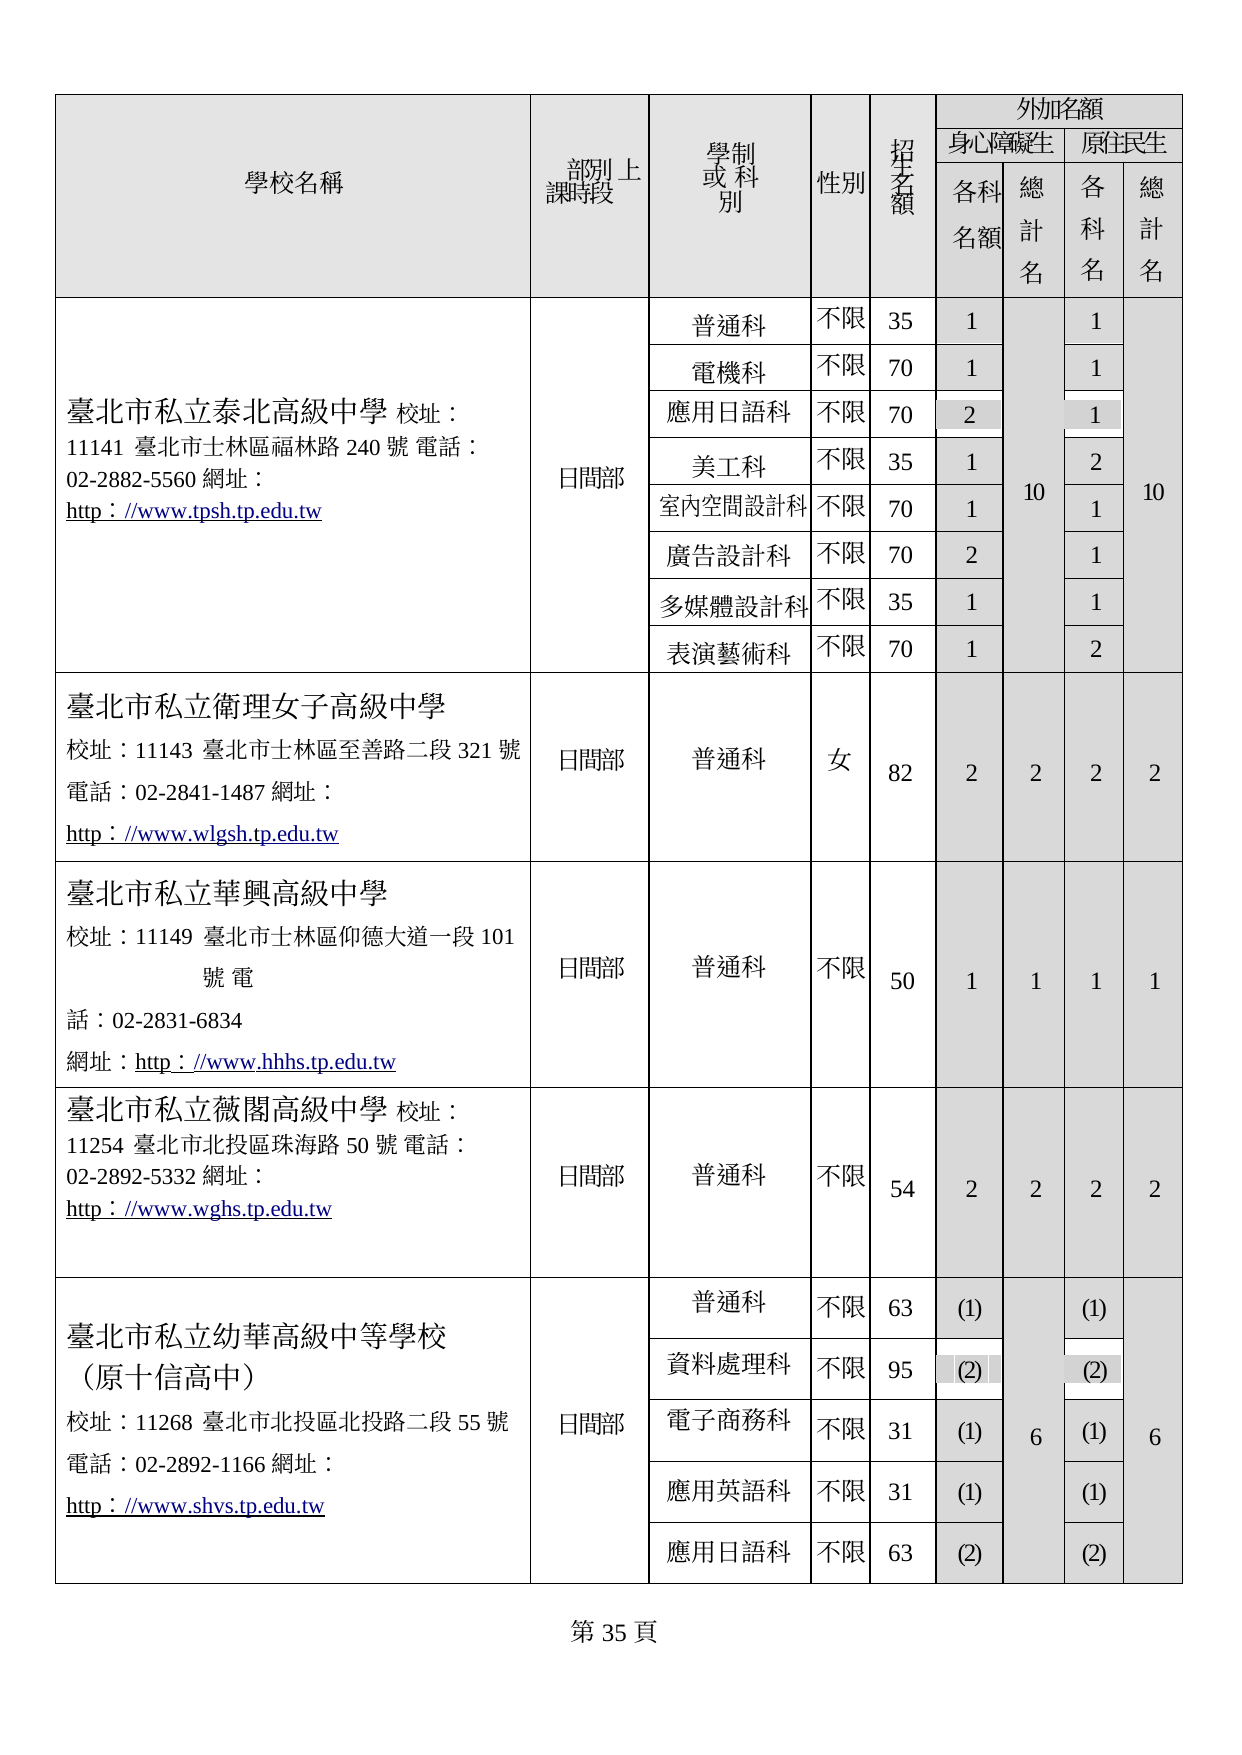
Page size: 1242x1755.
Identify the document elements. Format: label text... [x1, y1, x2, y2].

table_cell 1 [1065, 345, 1123, 390]
table_cell 1 [1065, 532, 1123, 578]
table_cell 1 [937, 579, 1002, 625]
table_cell 31 [871, 1400, 935, 1461]
table_cell 50 [871, 862, 935, 1087]
table_cell 63 [871, 1278, 935, 1338]
table_cell 電子商務科 [650, 1400, 810, 1461]
table_cell 35 [871, 579, 935, 625]
table_header 部別 上課時段 [531, 95, 648, 297]
table_cell 普通科 [650, 1088, 810, 1277]
table_cell 身心障礙生 [937, 129, 1064, 162]
table_cell 臺北市私立幼華高級中等學校 （原十信高中） 校址：11268 臺北市北投區北投路二段 55 號 電話：02-2892-1166 網址：http：//www.shvs.tp.edu.tw [56, 1278, 530, 1583]
table_cell 各科名額 [1065, 163, 1123, 297]
table_cell 1 [1065, 298, 1123, 343]
table_cell 不限 [812, 626, 869, 672]
table_cell 不限 [812, 1523, 869, 1583]
table_cell 臺北市私立薇閣高級中學 校址：11254 臺北市北投區珠海路 50 號 電話：02-2892-5332 網址：http：//www.wghs.tp.edu.tw [56, 1088, 530, 1277]
table_cell 各科名額 [937, 163, 1002, 297]
table_cell 應用日語科 [650, 391, 810, 437]
table_cell 2 [1004, 673, 1064, 861]
table_cell 不限 [812, 862, 869, 1087]
table_cell (2) [937, 1523, 1002, 1583]
table_cell 1 [1065, 391, 1123, 437]
table_cell 95 [871, 1339, 935, 1399]
table_cell 10 [1004, 298, 1064, 672]
table_cell (1) [1065, 1400, 1123, 1461]
table_cell 2 [1004, 1088, 1064, 1277]
table_cell (1) [937, 1278, 1002, 1338]
table_cell 總計名額 [1124, 163, 1182, 297]
table_header 外加名額 [937, 95, 1182, 128]
table_cell 原住民生 [1065, 129, 1182, 162]
table_cell 女 [812, 673, 869, 861]
table_cell 31 [871, 1462, 935, 1522]
table_cell 2 [1065, 673, 1123, 861]
table_cell (1) [937, 1400, 1002, 1461]
table_cell 資料處理科 [650, 1339, 810, 1399]
table_cell (1) [1065, 1278, 1123, 1338]
table_cell 不限 [812, 579, 869, 625]
table_header 學校名稱 [56, 95, 530, 297]
table_cell 日間部 [531, 862, 648, 1087]
table_cell 不限 [812, 298, 869, 343]
table_cell 普通科 [650, 298, 810, 343]
table_cell 臺北市私立華興高級中學 校址：11149 臺北市士林區仰德大道一段 101 號 電話：02-2831-6834 網址：http：//www.hhhs.tp.edu.tw [56, 862, 530, 1087]
table_cell 不限 [812, 1278, 869, 1338]
table_cell 1 [1124, 862, 1182, 1087]
table_cell 35 [871, 438, 935, 484]
table_cell 1 [1065, 485, 1123, 531]
table_cell 2 [937, 673, 1002, 861]
table_cell 1 [1065, 862, 1123, 1087]
table_cell 70 [871, 532, 935, 578]
table_cell 電機科 [650, 345, 810, 390]
table_cell 總計名額 [1004, 163, 1064, 297]
table_cell 不限 [812, 532, 869, 578]
table_cell (2) [937, 1339, 1002, 1399]
table_header 招 生 名 額 [871, 95, 935, 297]
table_cell 2 [937, 391, 1002, 437]
table_cell 普通科 [650, 673, 810, 861]
table_cell 6 [1004, 1278, 1064, 1583]
table_cell 多媒體設計科 [650, 579, 810, 625]
table_cell 10 [1124, 298, 1182, 672]
table_cell 不限 [812, 1462, 869, 1522]
table_cell (1) [1065, 1462, 1123, 1522]
table_cell 2 [937, 532, 1002, 578]
table_cell 不限 [812, 438, 869, 484]
table_cell 不限 [812, 1339, 869, 1399]
table_cell 1 [937, 862, 1002, 1087]
table_header 性別 [812, 95, 869, 297]
table_cell 不限 [812, 485, 869, 531]
table_cell 35 [871, 298, 935, 343]
table_cell 不限 [812, 345, 869, 390]
table_cell 63 [871, 1523, 935, 1583]
table_cell 日間部 [531, 298, 648, 672]
table_cell 美工科 [650, 438, 810, 484]
table_cell 2 [1124, 1088, 1182, 1277]
table_cell 應用英語科 [650, 1462, 810, 1522]
table_cell 日間部 [531, 1088, 648, 1277]
table_cell 1 [1065, 579, 1123, 625]
table_cell 82 [871, 673, 935, 861]
table_cell (1) [937, 1462, 1002, 1522]
table_cell 應用日語科 [650, 1523, 810, 1583]
table_header 學制 或 科別 [650, 95, 810, 297]
table_cell (2) [1065, 1523, 1123, 1583]
table_cell 1 [937, 485, 1002, 531]
table_cell 1 [937, 345, 1002, 390]
table_cell 不限 [812, 1400, 869, 1461]
table_cell 70 [871, 345, 935, 390]
table_cell 6 [1124, 1278, 1182, 1583]
table_cell 廣告設計科 [650, 532, 810, 578]
table_cell 2 [1124, 673, 1182, 861]
table_cell 70 [871, 391, 935, 437]
table_cell (2) [1065, 1339, 1123, 1399]
table_cell 2 [937, 1088, 1002, 1277]
table_cell 1 [1004, 862, 1064, 1087]
table_cell 2 [1065, 626, 1123, 672]
table_cell 日間部 [531, 673, 648, 861]
table_cell 2 [1065, 1088, 1123, 1277]
table_cell 表演藝術科 [650, 626, 810, 672]
table_cell 2 [1065, 438, 1123, 484]
table_cell 室內空間設計科 [650, 485, 810, 531]
table_cell 不限 [812, 391, 869, 437]
table_cell 不限 [812, 1088, 869, 1277]
table_cell 臺北市私立泰北高級中學 校址：11141 臺北市士林區福林路 240 號 電話：02-2882-5560 網址：http：//www.tpsh.tp.edu.tw [56, 298, 530, 672]
table_cell 普通科 [650, 1278, 810, 1338]
table_cell 臺北市私立衛理女子高級中學 校址：11143 臺北市士林區至善路二段 321 號 電話：02-2841-1487 網址：http：//www.wlgsh.tp.edu.tw [56, 673, 530, 861]
table_cell 日間部 [531, 1278, 648, 1583]
table_cell 70 [871, 485, 935, 531]
table_cell 1 [937, 298, 1002, 343]
table_cell 54 [871, 1088, 935, 1277]
table_cell 普通科 [650, 862, 810, 1087]
table_cell 70 [871, 626, 935, 672]
table_cell 1 [937, 438, 1002, 484]
table_cell 1 [937, 626, 1002, 672]
